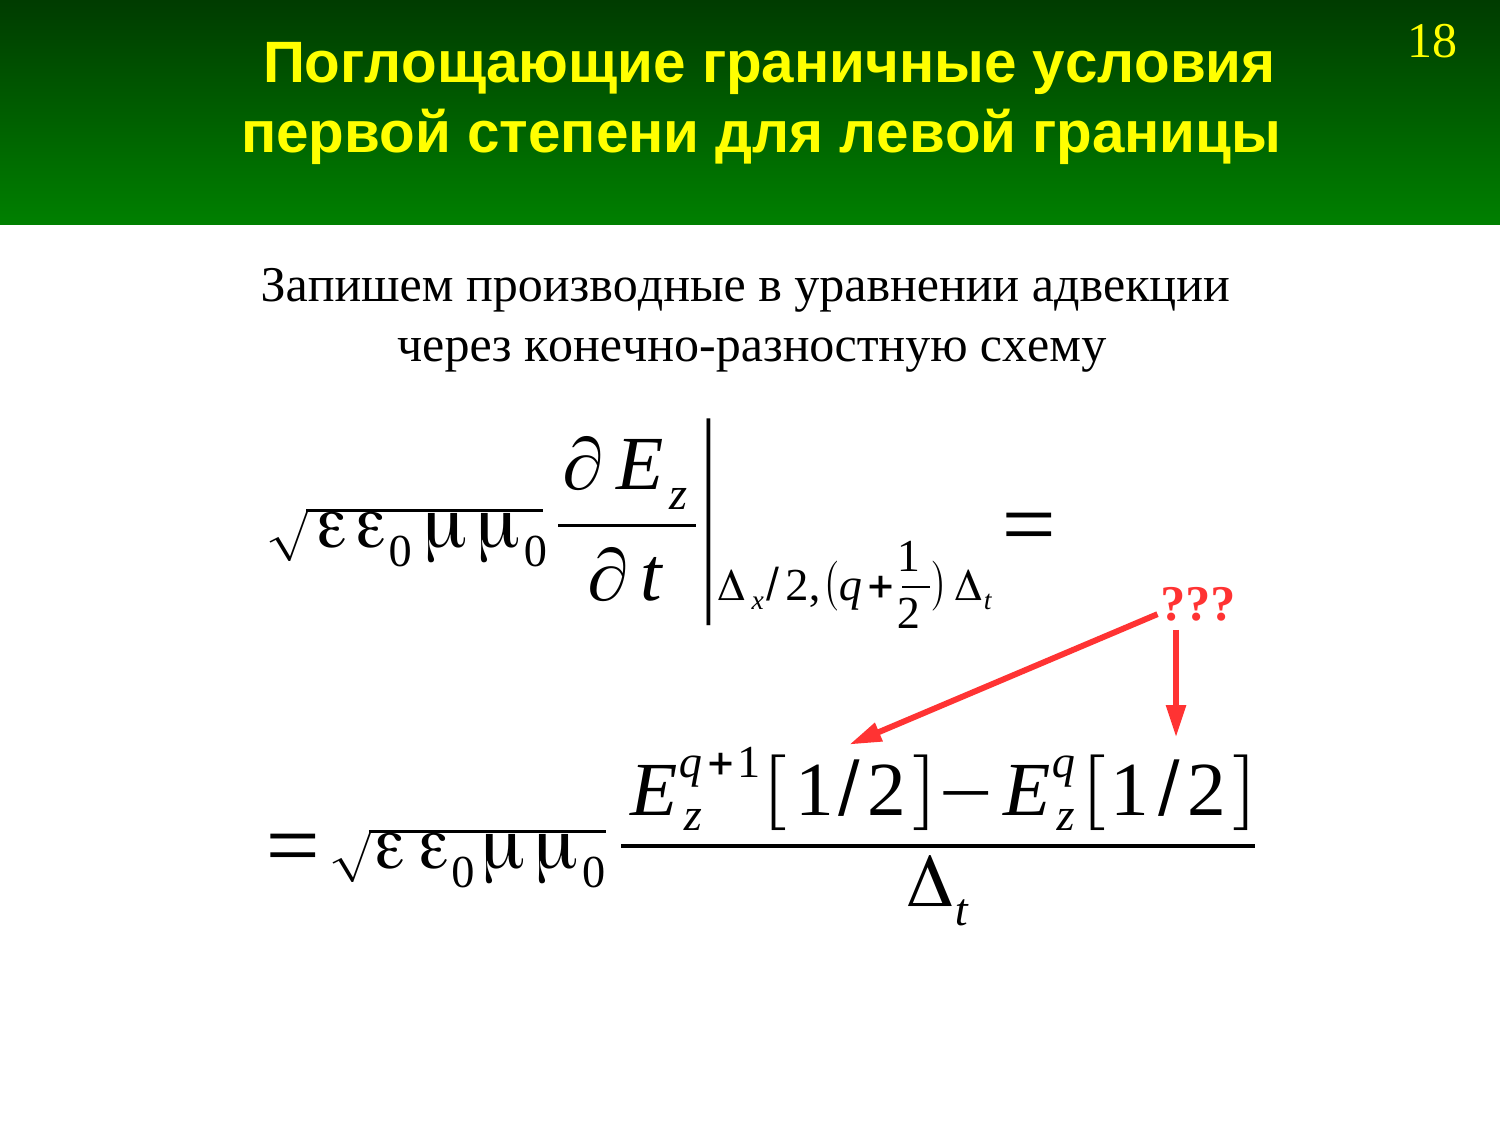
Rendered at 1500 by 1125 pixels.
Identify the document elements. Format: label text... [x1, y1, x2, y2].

text_box Запишем производные в уравнении адвекции через конечно-разностную схему [245, 244, 1258, 379]
chart [243, 413, 1276, 937]
title Поглощающие граничные условия первой степени для левой границы [123, 0, 1399, 192]
text_box ??? [1145, 562, 1264, 638]
